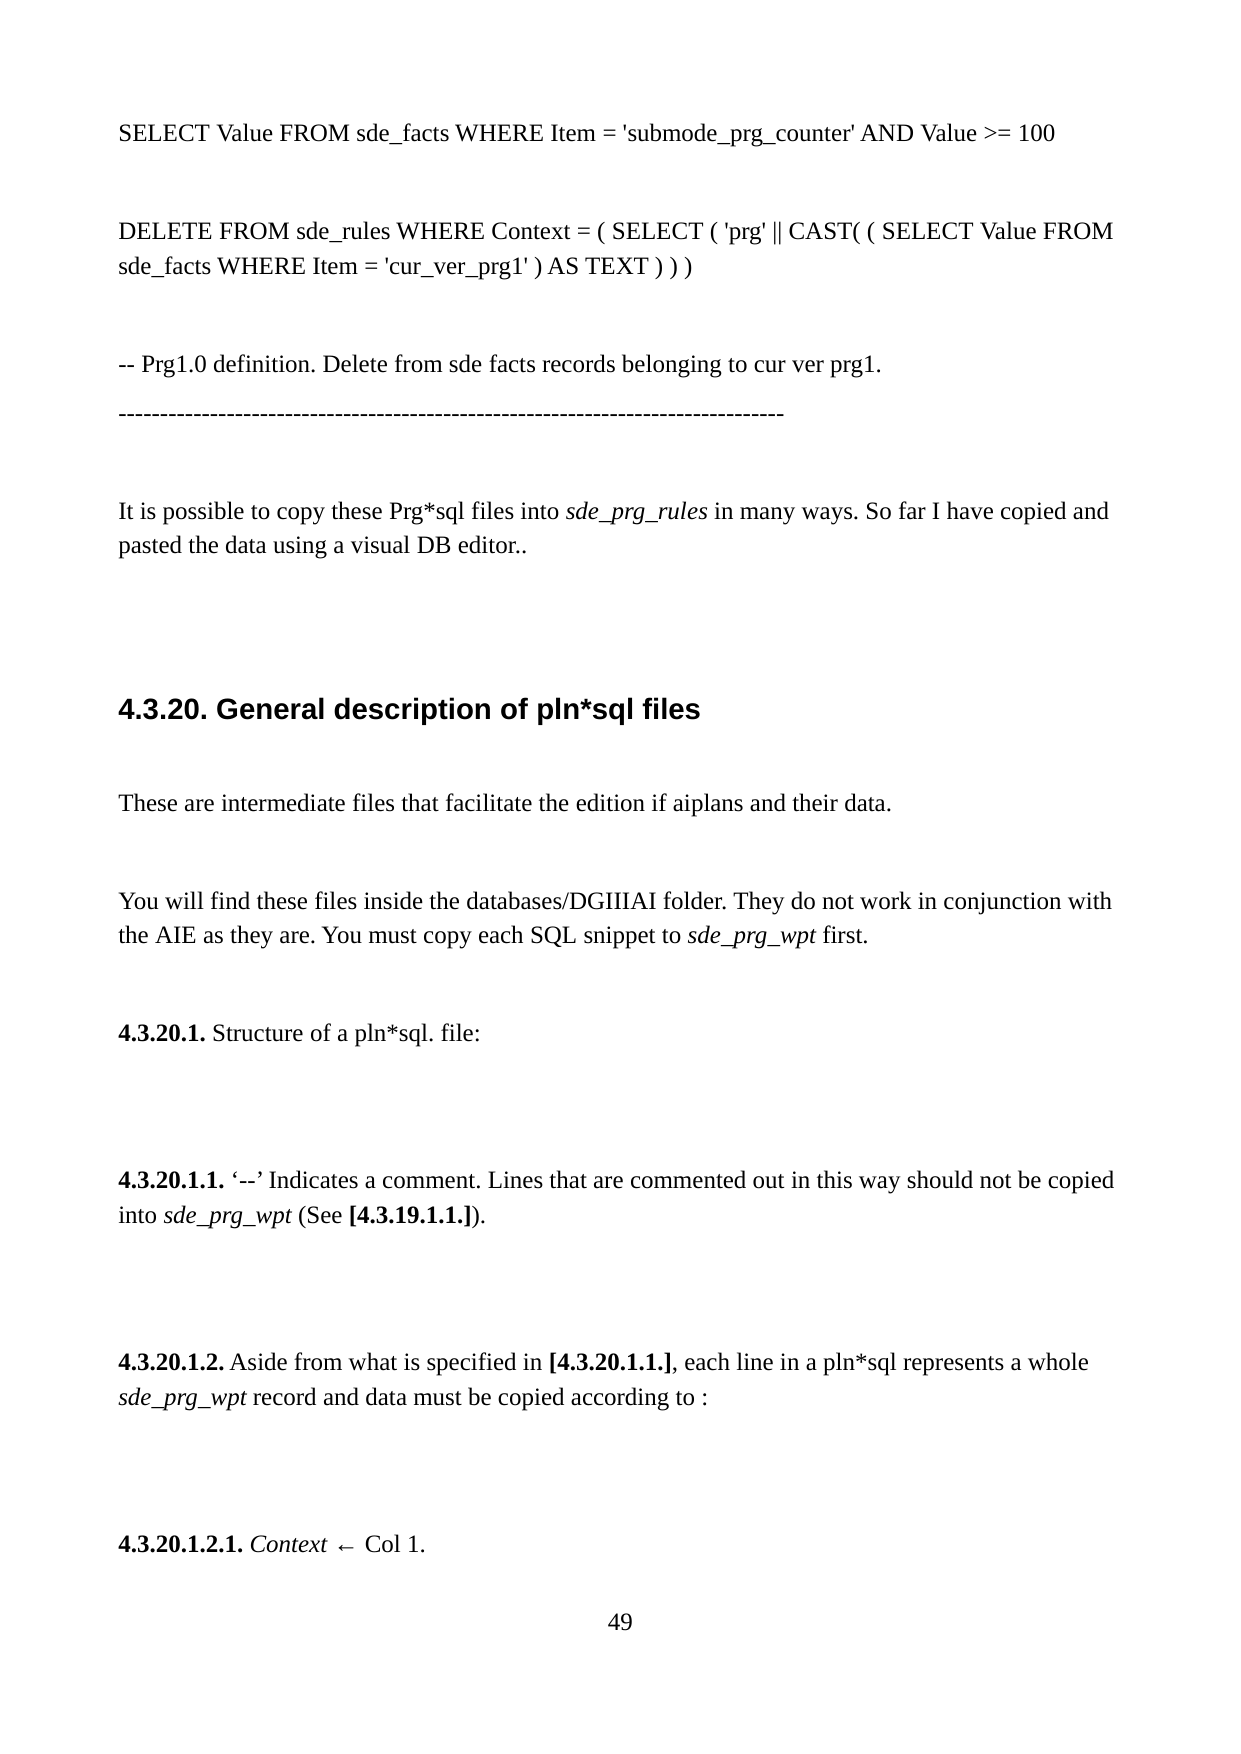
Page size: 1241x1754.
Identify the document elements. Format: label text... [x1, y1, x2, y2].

text It is possible to copy these Prg*sql files into sde_prg_rules in many ways. So far I have copied and pasted the data using a visual DB editor.. [118, 496, 1122, 559]
text These are intermediate files that facilitate the edition if aiplans and their data. [118, 788, 1122, 816]
subtitle 4.3.20. General description of pln*sql files [118, 692, 1122, 726]
text 4.3.20.1.2. Aside from what is specified in [4.3.20.1.1.], each line in a pln*sql represents a whole sde_prg_wpt record and data must be copied according to : [118, 1347, 1122, 1410]
text 4.3.20.1.1. ‘--’ Indicates a comment. Lines that are commented out in this way should not be copied into sde_prg_wpt (See [4.3.19.1.1.]). [118, 1166, 1122, 1229]
text SELECT Value FROM sde_facts WHERE Item = 'submode_prg_counter' AND Value >= 100 [118, 118, 1122, 147]
text -------------------------------------------------------------------------------- [118, 398, 1122, 427]
text -- Prg1.0 definition. Delete from sde facts records belonging to cur ver prg1. [118, 349, 1122, 378]
text You will find these files inside the databases/DGIIIAI folder. They do not work in conjunction with the AIE as they are. You must copy each SQL snippet to sde_prg_wpt first. [118, 886, 1122, 949]
text 4.3.20.1.2.1. Context ← Col 1. [118, 1529, 1122, 1558]
text DELETE FROM sde_rules WHERE Context = ( SELECT ( 'prg' || CAST( ( SELECT Value FROM sde_facts WHERE Item = 'cur_ver_prg1' ) AS TEXT ) ) ) [118, 216, 1122, 279]
text 4.3.20.1. Structure of a pln*sql. file: [118, 1018, 1122, 1047]
